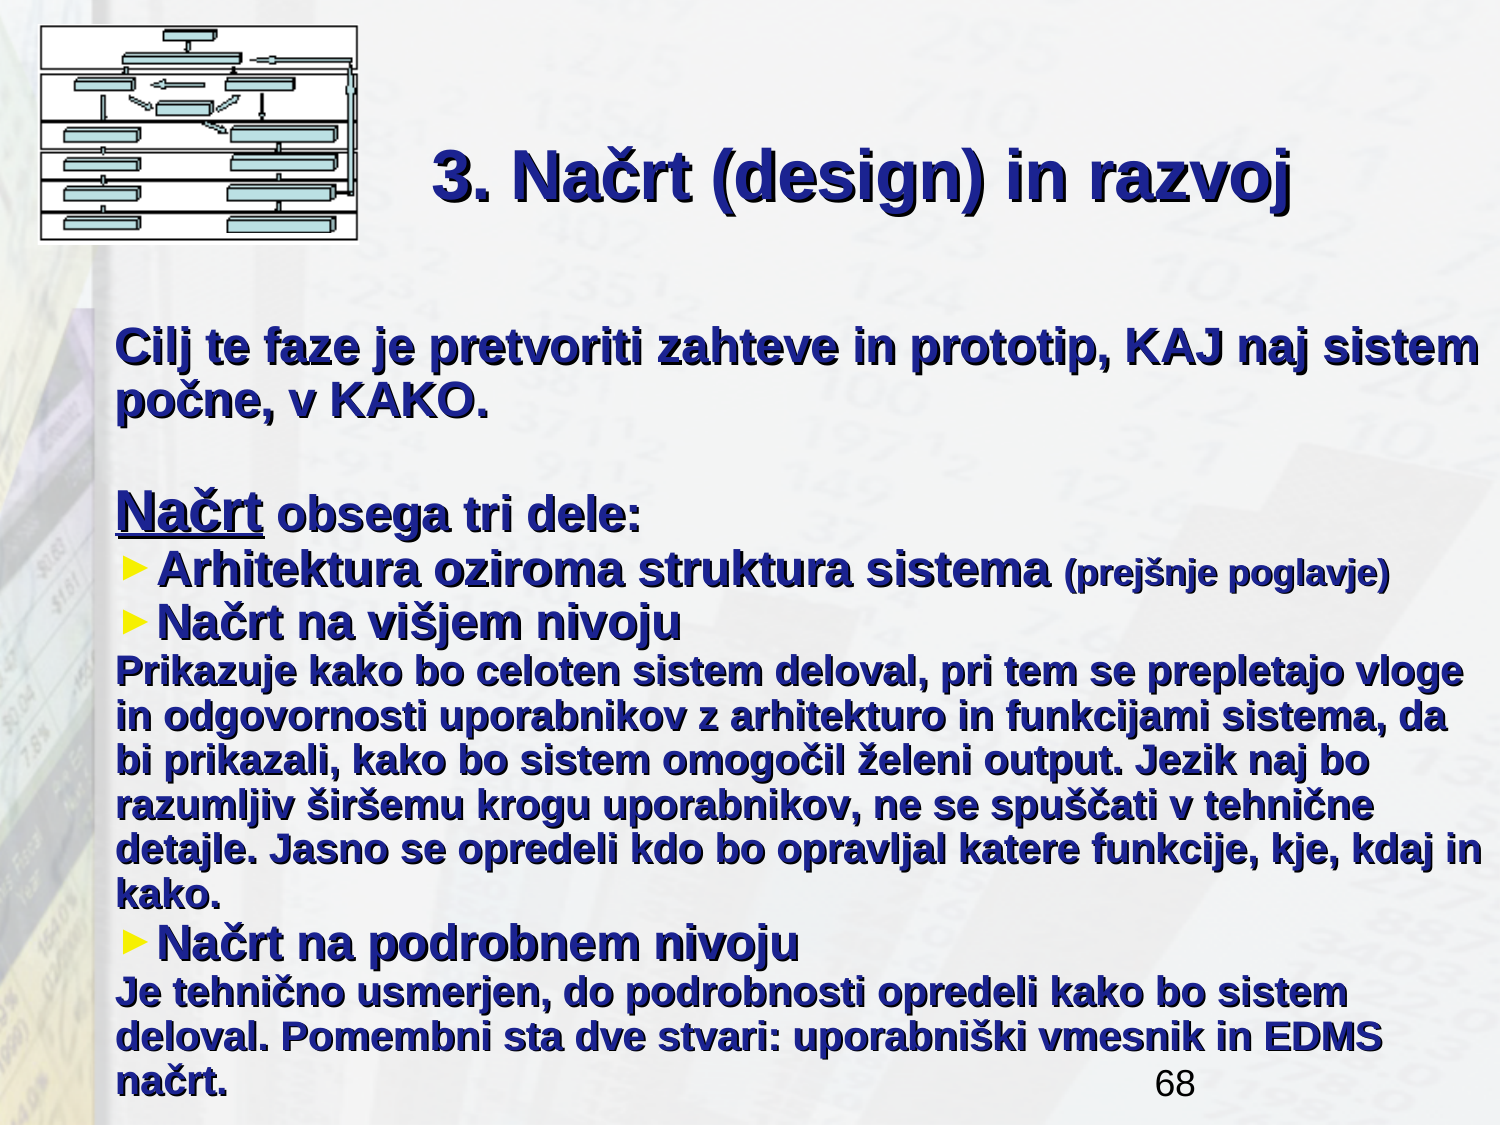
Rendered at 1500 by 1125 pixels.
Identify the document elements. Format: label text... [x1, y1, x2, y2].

chart [37, 24, 360, 245]
title 3. Načrt (design) in razvoj [360, 99, 1463, 243]
picture [0, 0, 1500, 1125]
list Cilj te faze je pretvoriti zahteve in prototip, KAJ naj sistem počne, v KAKO. Načrt obsega tri dele: Arhitektura oziroma struktura sistema (prejšnje poglavje) Načrt na višjem nivoju Prikazuje kako bo celoten sistem deloval, pri tem se prepletajo vloge in odgovornosti uporabnikov z arhitekturo in funkcijami sistema, da bi prikazali, kako bo sistem omogočil želeni output. Jezik naj bo razumljiv širšemu krogu uporabnikov, ne se spuščati v tehnične detajle. Jasno se opredeli kdo bo opravljal katere funkcije, kje, kdaj in kako. Načrt na podrobnem nivoju Je tehnično usmerjen, do podrobnosti opredeli kako bo sistem deloval. Pomembni sta dve stvari: uporabniški vmesnik in EDMS načrt. [100, 312, 1500, 1120]
